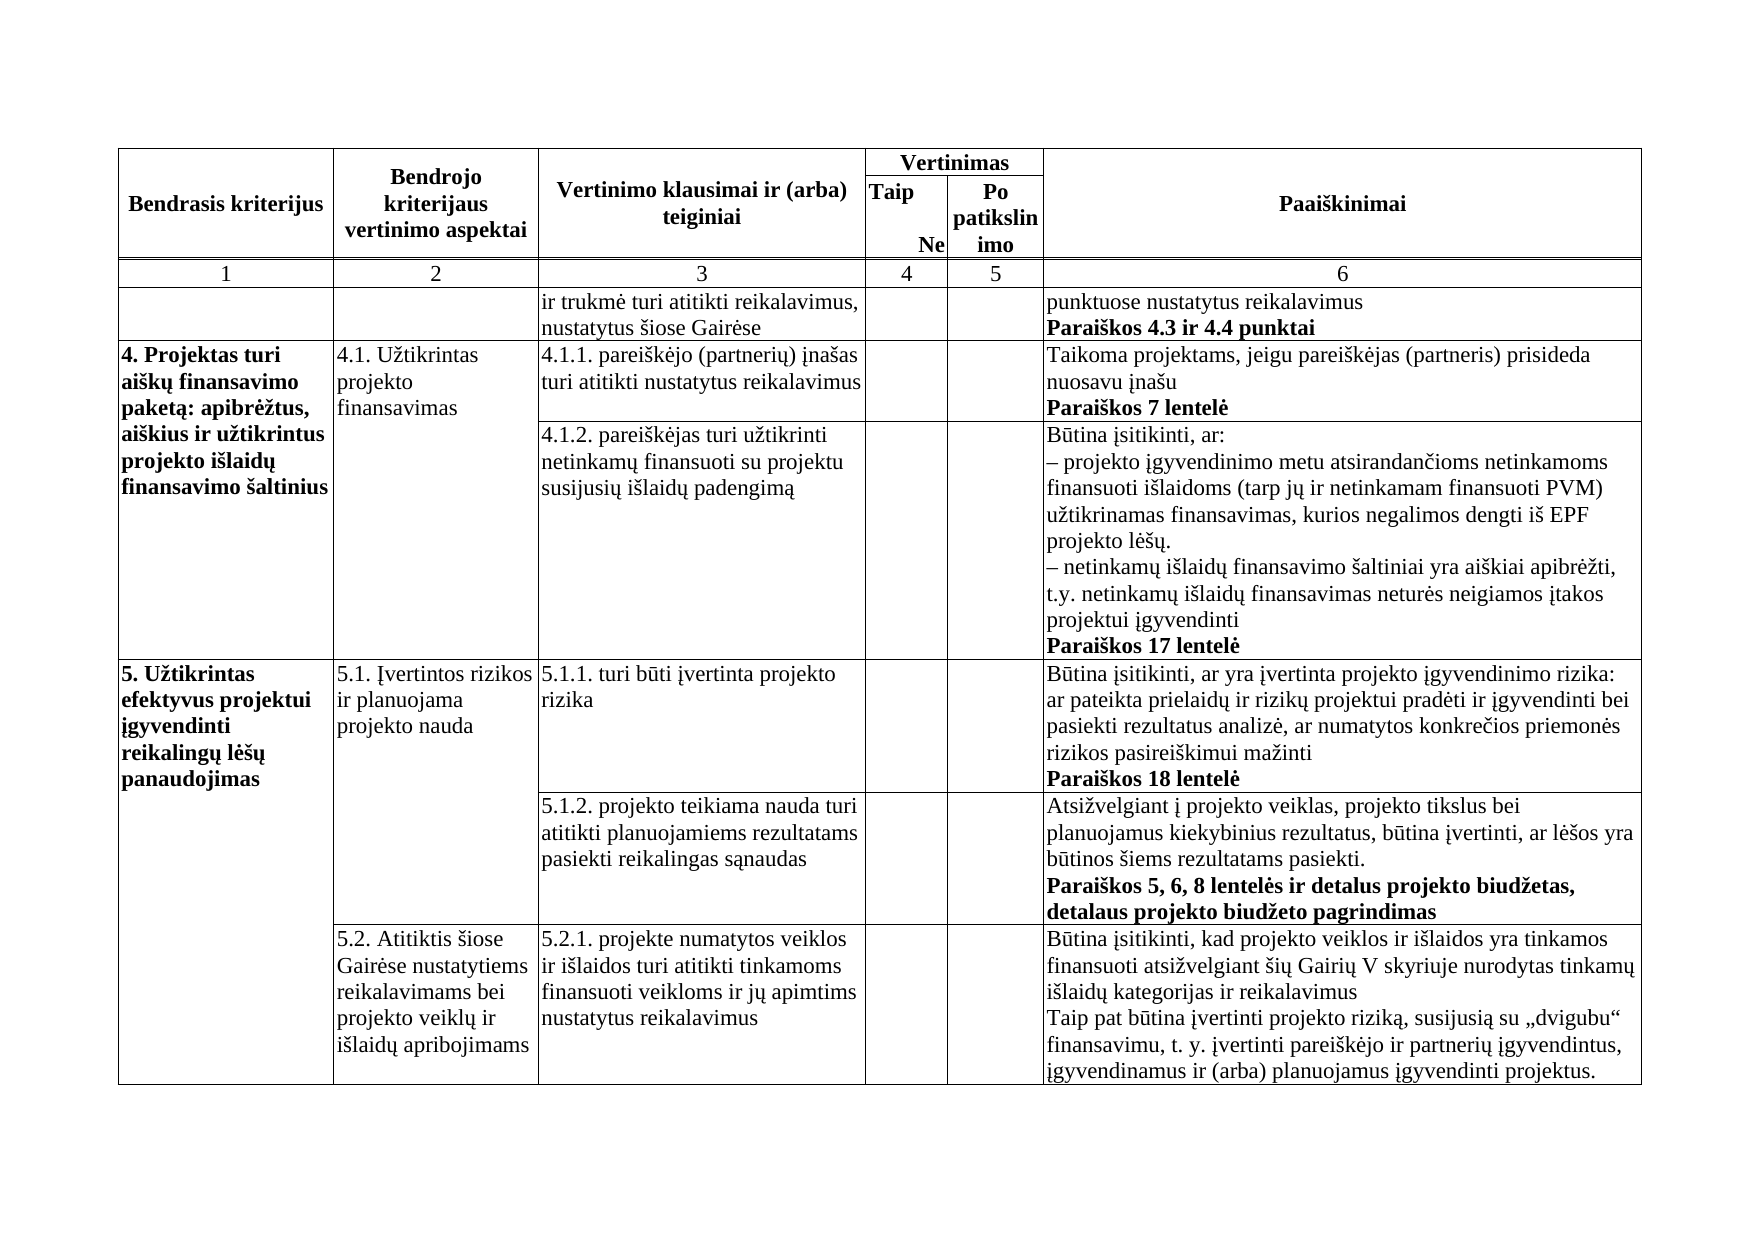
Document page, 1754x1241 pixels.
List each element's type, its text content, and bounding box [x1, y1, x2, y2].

table_cell punktuose nustatytus reikalavimus Paraiškos 4.3 ir 4.4 punktai [1044, 288, 1641, 340]
table_cell 5.1. Įvertintos rizikos ir planuojama projekto nauda [334, 660, 538, 924]
table_cell [866, 422, 947, 659]
table_cell 3 [539, 260, 865, 287]
table_cell [948, 660, 1043, 792]
table_header Vertinimo klausimai ir (arba) teiginiai [539, 149, 865, 257]
table_cell 5. Užtikrintas efektyvus projektui įgyvendinti reikalingų lėšų panaudojimas [119, 660, 333, 1083]
table_cell 4 [866, 260, 947, 287]
table_header Bendrasis kriterijus [119, 149, 333, 257]
table_cell 4.1. Užtikrintas projekto finansavimas [334, 341, 538, 659]
table_cell [866, 660, 947, 792]
table_header Bendrojo kriterijaus vertinimo aspektai [334, 149, 538, 257]
table_cell [948, 422, 1043, 659]
table_cell Po patikslinimo [948, 176, 1043, 257]
table_cell [119, 288, 333, 340]
table_cell [334, 288, 538, 340]
table_cell 5.2.1. projekte numatytos veiklos ir išlaidos turi atitikti tinkamoms finansuoti veikloms ir jų apimtims nustatytus reikalavimus [539, 925, 865, 1083]
table_cell 4.1.2. pareiškėjas turi užtikrinti netinkamų finansuoti su projektu susijusių išlaidų padengimą [539, 422, 865, 659]
table_cell [866, 925, 947, 1083]
table_cell Būtina įsitikinti, ar yra įvertinta projekto įgyvendinimo rizika: ar pateikta prielaidų ir rizikų projektui pradėti ir įgyvendinti bei pasiekti rezultatus analizė, ar numatytos konkrečios priemonės rizikos pasireiškimui mažinti Paraiškos 18 lentelė [1044, 660, 1641, 792]
table_cell Taikoma projektams, jeigu pareiškėjas (partneris) prisideda nuosavu įnašu Paraiškos 7 lentelė [1044, 341, 1641, 421]
table_cell [948, 793, 1043, 924]
table_cell 6 [1044, 260, 1641, 287]
table_cell Atsižvelgiant į projekto veiklas, projekto tikslus bei planuojamus kiekybinius rezultatus, būtina įvertinti, ar lėšos yra būtinos šiems rezultatams pasiekti. Paraiškos 5, 6, 8 lentelės ir detalus projekto biudžetas, detalaus projekto biudžeto pagrindimas [1044, 793, 1641, 924]
table_cell 4. Projektas turi aiškų finansavimo paketą: apibrėžtus, aiškius ir užtikrintus projekto išlaidų finansavimo šaltinius [119, 341, 333, 659]
table_header Vertinimas [866, 149, 1043, 175]
table_cell Būtina įsitikinti, kad projekto veiklos ir išlaidos yra tinkamos finansuoti atsižvelgiant šių Gairių V skyriuje nurodytas tinkamų išlaidų kategorijas ir reikalavimus Taip pat būtina įvertinti projekto riziką, susijusią su „dvigubu“ finansavimu, t. y. įvertinti pareiškėjo ir partnerių įgyvendintus, įgyvendinamus ir (arba) planuojamus įgyvendinti projektus. [1044, 925, 1641, 1083]
table_cell [948, 341, 1043, 421]
table_header Paaiškinimai [1044, 149, 1641, 257]
table_cell [866, 288, 947, 340]
table_cell 2 [334, 260, 538, 287]
table_cell Taip Ne [866, 176, 947, 257]
table_cell ir trukmė turi atitikti reikalavimus, nustatytus šiose Gairėse [539, 288, 865, 340]
table_cell 1 [119, 260, 333, 287]
table_cell 5 [948, 260, 1043, 287]
table_cell [866, 341, 947, 421]
table_cell 5.1.2. projekto teikiama nauda turi atitikti planuojamiems rezultatams pasiekti reikalingas sąnaudas [539, 793, 865, 924]
table_cell [866, 793, 947, 924]
table_cell [948, 288, 1043, 340]
table_cell 5.1.1. turi būti įvertinta projekto rizika [539, 660, 865, 792]
table_cell 5.2. Atitiktis šiose Gairėse nustatytiems reikalavimams bei projekto veiklų ir išlaidų apribojimams [334, 925, 538, 1083]
table_cell Būtina įsitikinti, ar: – projekto įgyvendinimo metu atsirandančioms netinkamoms finansuoti išlaidoms (tarp jų ir netinkamam finansuoti PVM) užtikrinamas finansavimas, kurios negalimos dengti iš EPF projekto lėšų. – netinkamų išlaidų finansavimo šaltiniai yra aiškiai apibrėžti, t.y. netinkamų išlaidų finansavimas neturės neigiamos įtakos projektui įgyvendinti Paraiškos 17 lentelė [1044, 422, 1641, 659]
table_cell [948, 925, 1043, 1083]
table_cell 4.1.1. pareiškėjo (partnerių) įnašas turi atitikti nustatytus reikalavimus [539, 341, 865, 421]
